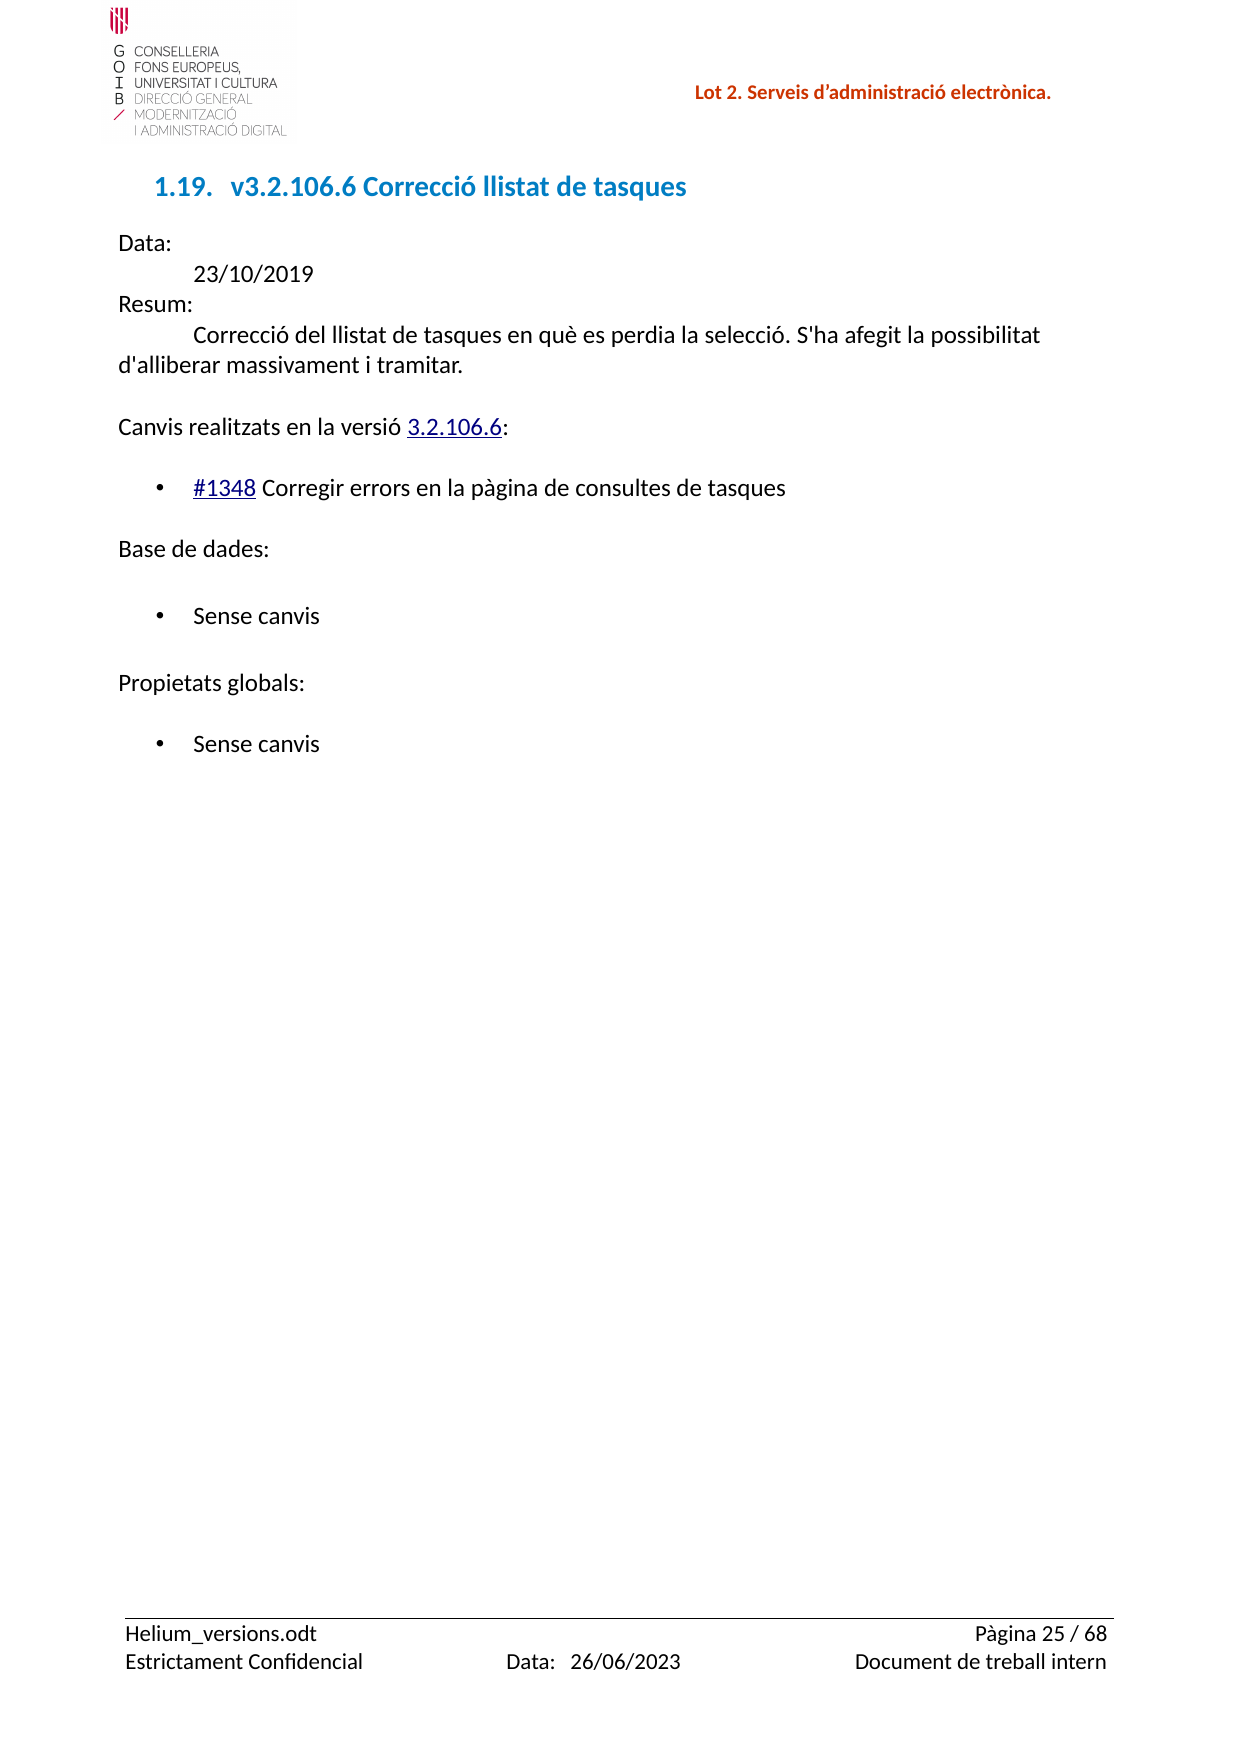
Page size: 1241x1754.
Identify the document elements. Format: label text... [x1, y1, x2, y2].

text Canvis realitzats en la versió 3.2.106.6: [118, 411, 1122, 441]
text Data: [118, 228, 1122, 258]
subtitle v3.2.106.6 Correcció llistat de tasques [153, 168, 1122, 204]
list Sense canvis [156, 728, 1122, 758]
text Base de dades: [118, 533, 1122, 563]
text Propietats globals: [118, 667, 1122, 697]
text Resum: [118, 289, 1122, 319]
text 23/10/2019 [118, 258, 1122, 289]
text Correcció del llistat de tasques en què es perdia la selecció. S'ha afegit la possibilitat d'alliberar massivament i tramitar. [118, 319, 1122, 380]
picture [100, 0, 297, 144]
list #1348 Corregir errors en la pàgina de consultes de tasques [156, 472, 1122, 502]
list Sense canvis [156, 600, 1122, 630]
